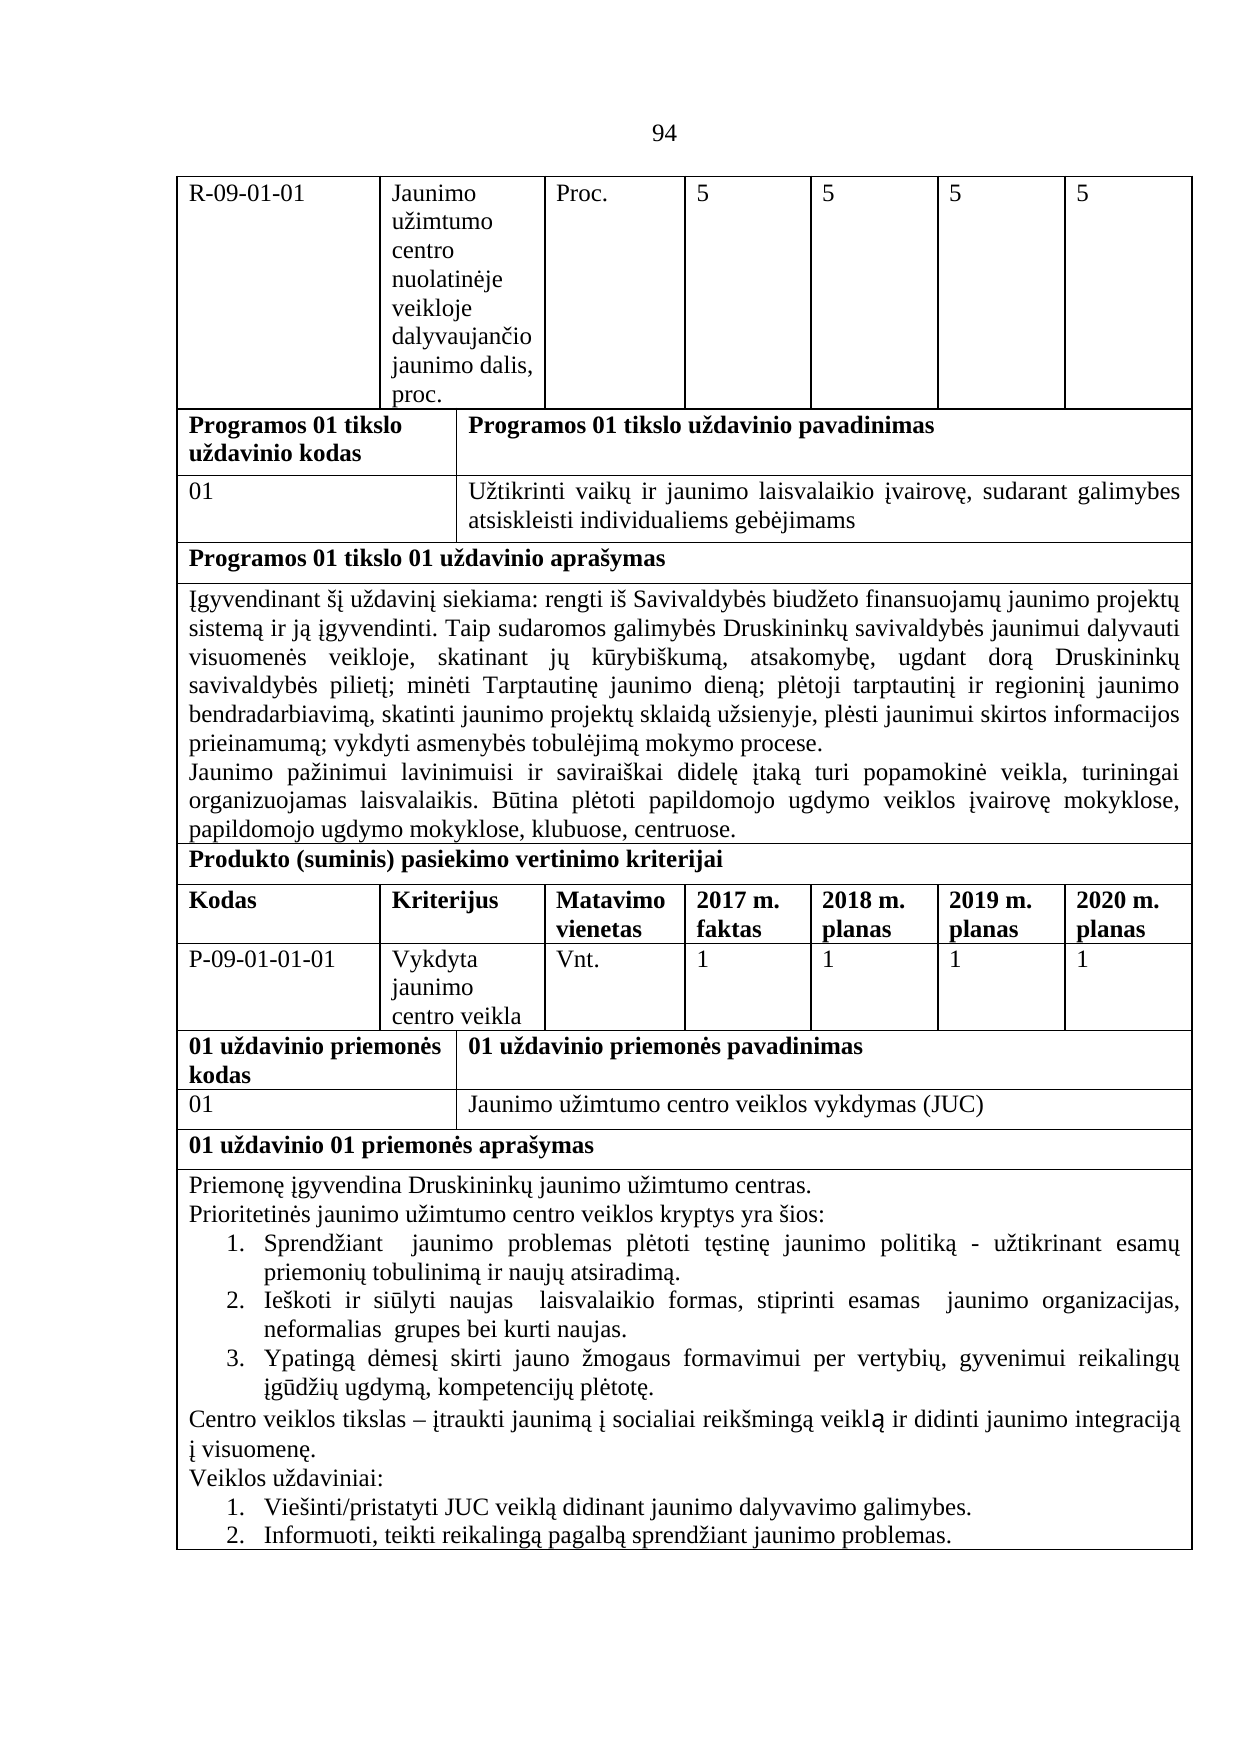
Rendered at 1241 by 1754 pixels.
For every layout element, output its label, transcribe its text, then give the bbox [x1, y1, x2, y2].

table_cell 1 [812, 944, 937, 1030]
table_cell 01 [178, 476, 456, 542]
table_cell 01 uždavinio 01 priemonės aprašymas [178, 1130, 1191, 1169]
table_cell Programos 01 tikslo 01 uždavinio aprašymas [178, 543, 1191, 583]
table_cell Proc. [546, 177, 684, 408]
table_cell 5 [812, 177, 937, 408]
table_cell 1 [1066, 944, 1191, 1030]
table_cell P-09-01-01-01 [178, 944, 379, 1030]
table_cell Jaunimo užimtumo centro veiklos vykdymas (JUC) [457, 1090, 1191, 1129]
table_cell 01 [178, 1090, 456, 1129]
table_cell Priemonę įgyvendina Druskininkų jaunimo užimtumo centras. Prioritetinės jaunimo užimtumo centro veiklos kryptys yra šios: 1. Sprendžiant jaunimo problemas plėtoti tęstinę jaunimo politiką - užtikrinant esamų priemonių tobulinimą ir naujų atsiradimą. 2. Ieškoti ir siūlyti naujas laisvalaikio formas, stiprinti esamas jaunimo organizacijas, neformalias grupes bei kurti naujas. 3. Ypatingą dėmesį skirti jauno žmogaus formavimui per vertybių, gyvenimui reikalingų įgūdžių ugdymą, kompetencijų plėtotę. Centro veiklos tikslas – įtraukti jaunimą į socialiai reikšmingą veiklą ir didinti jaunimo integraciją į visuomenę. Veiklos uždaviniai: 1. Viešinti/pristatyti JUC veiklą didinant jaunimo dalyvavimo galimybes. 2. Informuoti, teikti reikalingą pagalbą sprendžiant jaunimo problemas. [178, 1170, 1191, 1549]
table_cell 01 uždavinio priemonės pavadinimas [457, 1031, 1191, 1088]
table_cell Produkto (suminis) pasiekimo vertinimo kriterijai [178, 844, 1191, 884]
table_cell 5 [1066, 177, 1191, 408]
table_cell 2017 m. faktas [686, 885, 810, 943]
table_cell 1 [939, 944, 1064, 1030]
table_cell Įgyvendinant šį uždavinį siekiama: rengti iš Savivaldybės biudžeto finansuojamų jaunimo projektų sistemą ir ją įgyvendinti. Taip sudaromos galimybės Druskininkų savivaldybės jaunimui dalyvauti visuomenės veikloje, skatinant jų kūrybiškumą, atsakomybę, ugdant dorą Druskininkų savivaldybės pilietį; minėti Tarptautinę jaunimo dieną; plėtoji tarptautinį ir regioninį jaunimo bendradarbiavimą, skatinti jaunimo projektų sklaidą užsienyje, plėsti jaunimui skirtos informacijos prieinamumą; vykdyti asmenybės tobulėjimą mokymo procese. Jaunimo pažinimui lavinimuisi ir saviraiškai didelę įtaką turi popamokinė veikla, turiningai organizuojamas laisvalaikis. Būtina plėtoti papildomojo ugdymo veiklos įvairovę mokyklose, papildomojo ugdymo mokyklose, klubuose, centruose. [178, 584, 1191, 843]
table_cell Matavimo vienetas [546, 885, 684, 943]
table_cell 5 [686, 177, 810, 408]
table_cell Programos 01 tikslo uždavinio pavadinimas [457, 410, 1191, 475]
table_cell Vykdyta jaunimo centro veikla [381, 944, 544, 1030]
table_cell R-09-01-01 [178, 177, 379, 408]
table_cell 1 [686, 944, 810, 1030]
table_cell 2018 m. planas [812, 885, 937, 943]
table_cell Programos 01 tikslo uždavinio kodas [178, 410, 456, 475]
table_cell Kriterijus [381, 885, 544, 943]
table_cell 01 uždavinio priemonės kodas [178, 1031, 456, 1088]
table_cell 2019 m. planas [939, 885, 1064, 943]
table_cell Kodas [178, 885, 379, 943]
table_cell 5 [939, 177, 1064, 408]
table_cell Jaunimo užimtumo centro nuolatinėje veikloje dalyvaujančio jaunimo dalis, proc. [381, 177, 544, 408]
table_cell Užtikrinti vaikų ir jaunimo laisvalaikio įvairovę, sudarant galimybes atsiskleisti individualiems gebėjimams [457, 476, 1191, 542]
table_cell Vnt. [546, 944, 684, 1030]
table_cell 2020 m. planas [1066, 885, 1191, 943]
